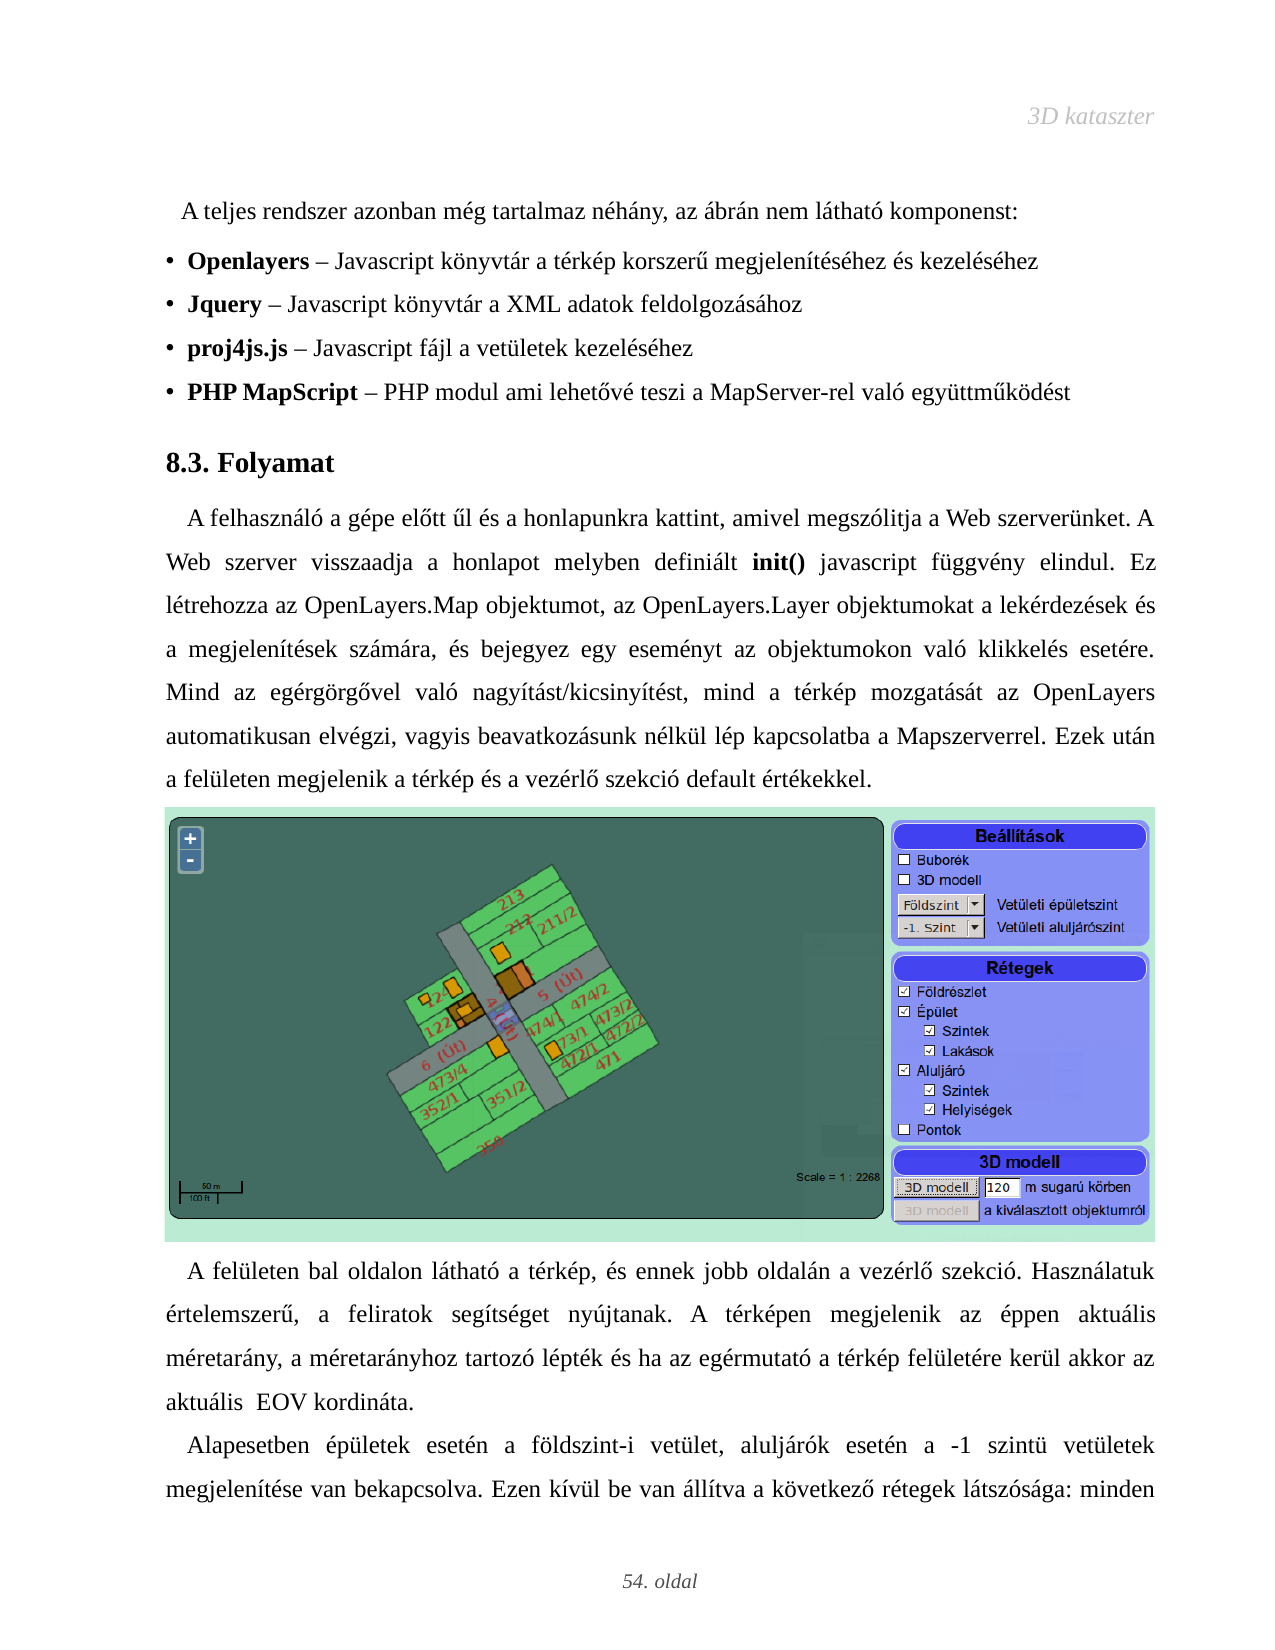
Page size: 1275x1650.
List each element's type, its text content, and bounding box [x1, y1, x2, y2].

picture [164, 807, 1156, 1242]
text A felhasználó a gépe előtt űl és a honlapunkra kattint, amivel megszólitja a Web szerverünket. A Web szerver visszaadja a honlapot melyben definiált init() javascript függvény elindul. Ez létrehozza az OpenLayers.Map objektumot, az OpenLayers.Layer objektumokat a lekérdezések és a megjelenítések számára, és bejegyez egy eseményt az objektumokon való klikkelés esetére. Mind az egérgörgővel való nagyítást/kicsinyítést, mind a térkép mozgatását az OpenLayers automatikusan elvégzi, vagyis beavatkozásunk nélkül lép kapcsolatba a Mapszerverrel. Ezek után a felületen megjelenik a térkép és a vezérlő szekció default értékekkel. [166, 503, 1156, 793]
list Openlayers – Javascript könyvtár a térkép korszerű megjelenítéséhez és kezeléséhez [166, 246, 1156, 275]
subtitle Folyamat [166, 445, 1156, 479]
list proj4js.js – Javascript fájl a vetületek kezeléséhez [166, 333, 1156, 362]
text A felületen bal oldalon látható a térkép, és ennek jobb oldalán a vezérlő szekció. Használatuk értelemszerű, a feliratok segítséget nyújtanak. A térképen megjelenik az éppen aktuális méretarány, a méretarányhoz tartozó lépték és ha az egérmutató a térkép felületére kerül akkor az aktuális EOV kordináta. [166, 1256, 1156, 1415]
list Jquery – Javascript könyvtár a XML adatok feldolgozásához [166, 289, 1156, 318]
list PHP MapScript – PHP modul ami lehetővé teszi a MapServer-rel való együttműködést [166, 376, 1156, 405]
text Alapesetben épületek esetén a földszint-i vetület, aluljárók esetén a -1 szintü vetületek megjelenítése van bekapcsolva. Ezen kívül be van állítva a következő rétegek látszósága: minden [166, 1430, 1156, 1502]
text A teljes rendszer azonban még tartalmaz néhány, az ábrán nem látható komponenst: [166, 196, 1156, 225]
